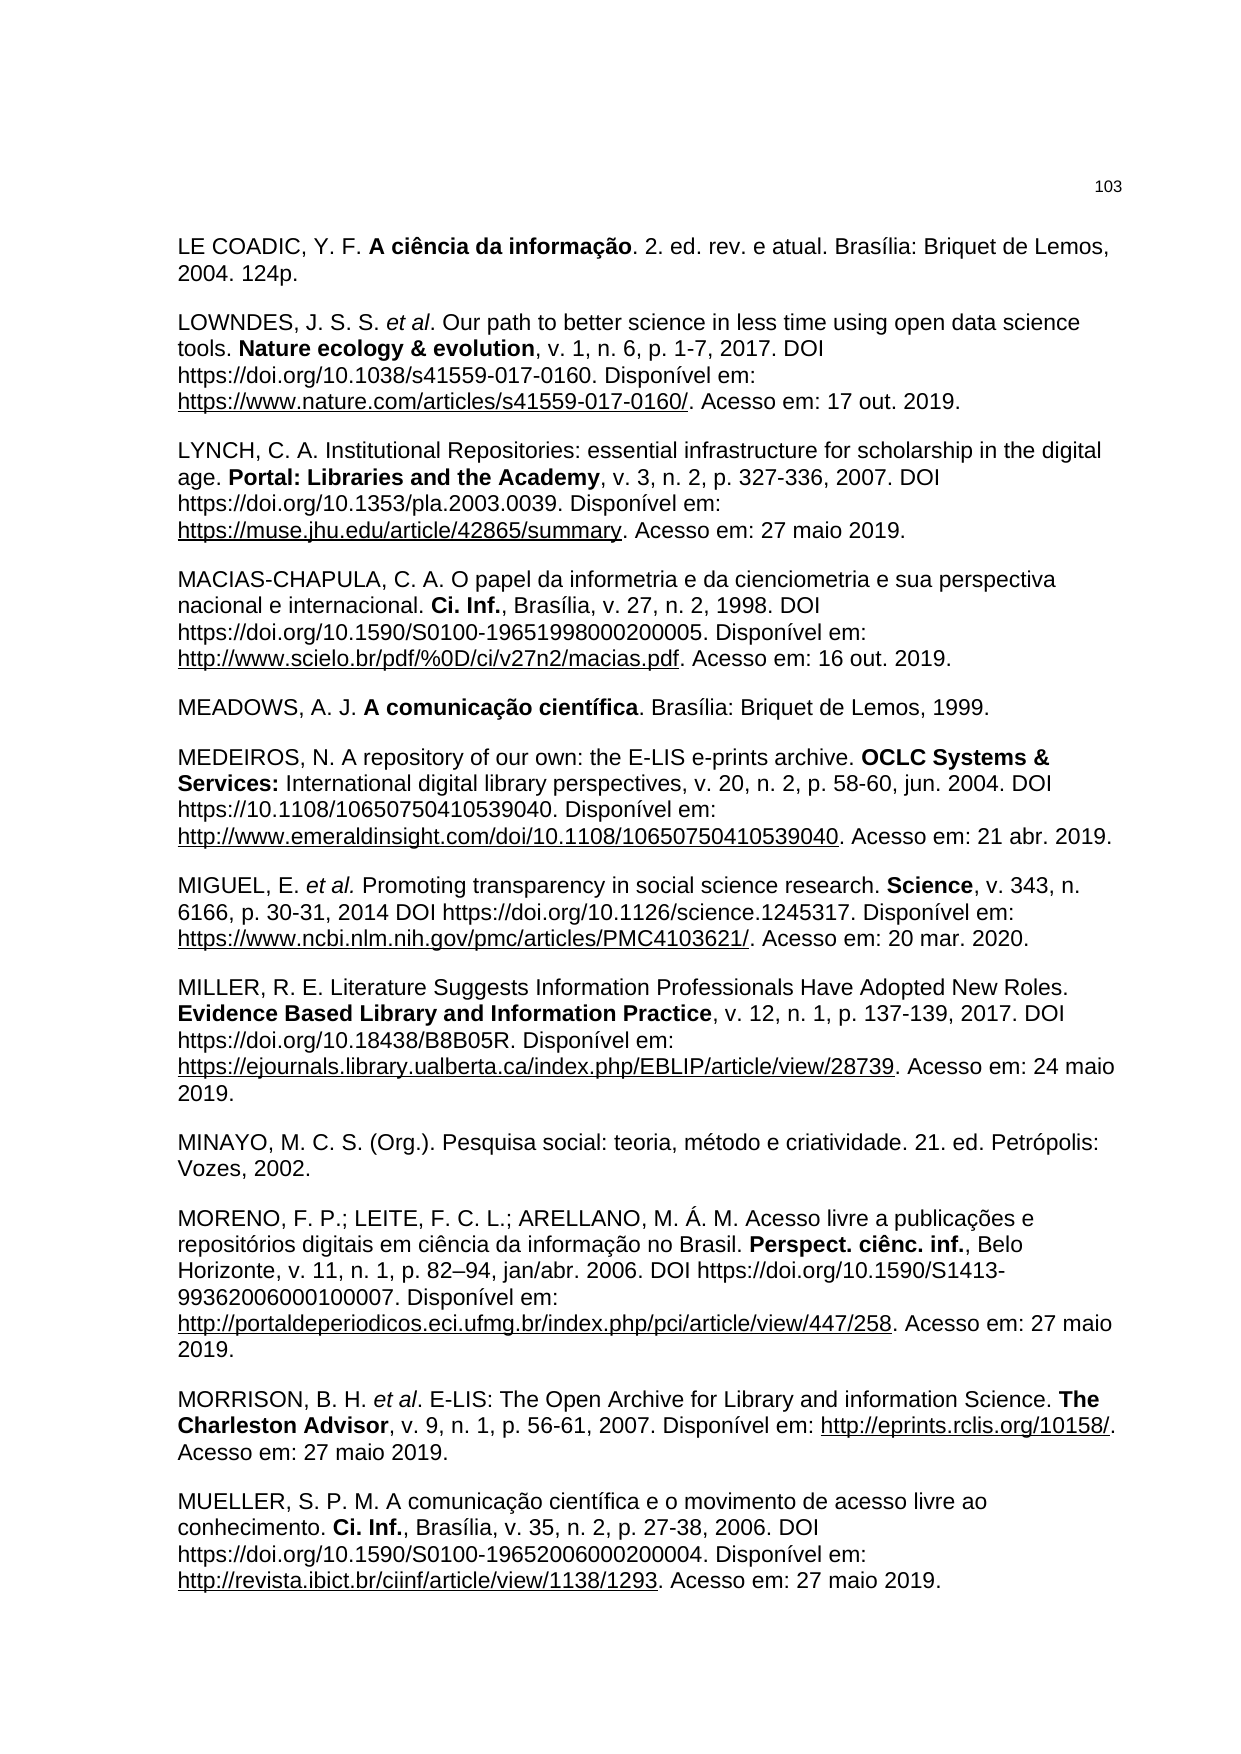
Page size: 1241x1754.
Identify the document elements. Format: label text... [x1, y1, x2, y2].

text MUELLER, S. P. M. A comunicação científica e o movimento de acesso livre ao conhecimento. Ci. Inf., Brasília, v. 35, n. 2, p. 27-38, 2006. DOI https://doi.org/10.1590/S0100-19652006000200004. Disponível em: http://revista.ibict.br/ciinf/article/view/1138/1293. Acesso em: 27 maio 2019. [177, 1488, 1122, 1593]
text MEDEIROS, N. A repository of our own: the E‐LIS e‐prints archive. OCLC Systems & Services: International digital library perspectives, v. 20, n. 2, p. 58-60, jun. 2004. DOI https://10.1108/10650750410539040. Disponível em: http://www.emeraldinsight.com/doi/10.1108/10650750410539040. Acesso em: 21 abr. 2019. [177, 744, 1122, 849]
text LOWNDES, J. S. S. et al. Our path to better science in less time using open data science tools. Nature ecology & evolution, v. 1, n. 6, p. 1-7, 2017. DOI https://doi.org/10.1038/s41559-017-0160. Disponível em: https://www.nature.com/articles/s41559-017-0160/. Acesso em: 17 out. 2019. [177, 309, 1122, 414]
text MACIAS-CHAPULA, C. A. O papel da informetria e da cienciometria e sua perspectiva nacional e internacional. Ci. Inf., Brasília, v. 27, n. 2, 1998. DOI https://doi.org/10.1590/S0100-19651998000200005. Disponível em: http://www.scielo.br/pdf/%0D/ci/v27n2/macias.pdf. Acesso em: 16 out. 2019. [177, 566, 1122, 671]
text MORRISON, B. H. et al. E-LIS: The Open Archive for Library and information Science. The Charleston Advisor, v. 9, n. 1, p. 56-61, 2007. Disponível em: http://eprints.rclis.org/10158/. Acesso em: 27 maio 2019. [177, 1386, 1122, 1465]
text MILLER, R. E. Literature Suggests Information Professionals Have Adopted New Roles. Evidence Based Library and Information Practice, v. 12, n. 1, p. 137-139, 2017. DOI https://doi.org/10.18438/B8B05R. Disponível em: https://ejournals.library.ualberta.ca/index.php/EBLIP/article/view/28739. Acesso em: 24 maio 2019. [177, 974, 1122, 1106]
text MINAYO, M. C. S. (Org.). Pesquisa social: teoria, método e criatividade. 21. ed. Petrópolis: Vozes, 2002. [177, 1129, 1122, 1182]
text LYNCH, C. A. Institutional Repositories: essential infrastructure for scholarship in the digital age. Portal: Libraries and the Academy, v. 3, n. 2, p. 327-336, 2007. DOI https://doi.org/10.1353/pla.2003.0039. Disponível em: https://muse.jhu.edu/article/42865/summary. Acesso em: 27 maio 2019. [177, 437, 1122, 543]
text MORENO, F. P.; LEITE, F. C. L.; ARELLANO, M. Á. M. Acesso livre a publicações e repositórios digitais em ciência da informação no Brasil. Perspect. ciênc. inf., Belo Horizonte, v. 11, n. 1, p. 82–94, jan/abr. 2006. DOI https://doi.org/10.1590/S1413-99362006000100007. Disponível em: http://portaldeperiodicos.eci.ufmg.br/index.php/pci/article/view/447/258. Acesso em: 27 maio 2019. [177, 1204, 1122, 1363]
text MIGUEL, E. et al. Promoting transparency in social science research. Science, v. 343, n. 6166, p. 30-31, 2014 DOI https://doi.org/10.1126/science.1245317. Disponível em: https://www.ncbi.nlm.nih.gov/pmc/articles/PMC4103621/. Acesso em: 20 mar. 2020. [177, 872, 1122, 951]
text MEADOWS, A. J. A comunicação científica. Brasília: Briquet de Lemos, 1999. [177, 694, 1122, 721]
text LE COADIC, Y. F. A ciência da informação. 2. ed. rev. e atual. Brasília: Briquet de Lemos, 2004. 124p. [177, 233, 1122, 286]
